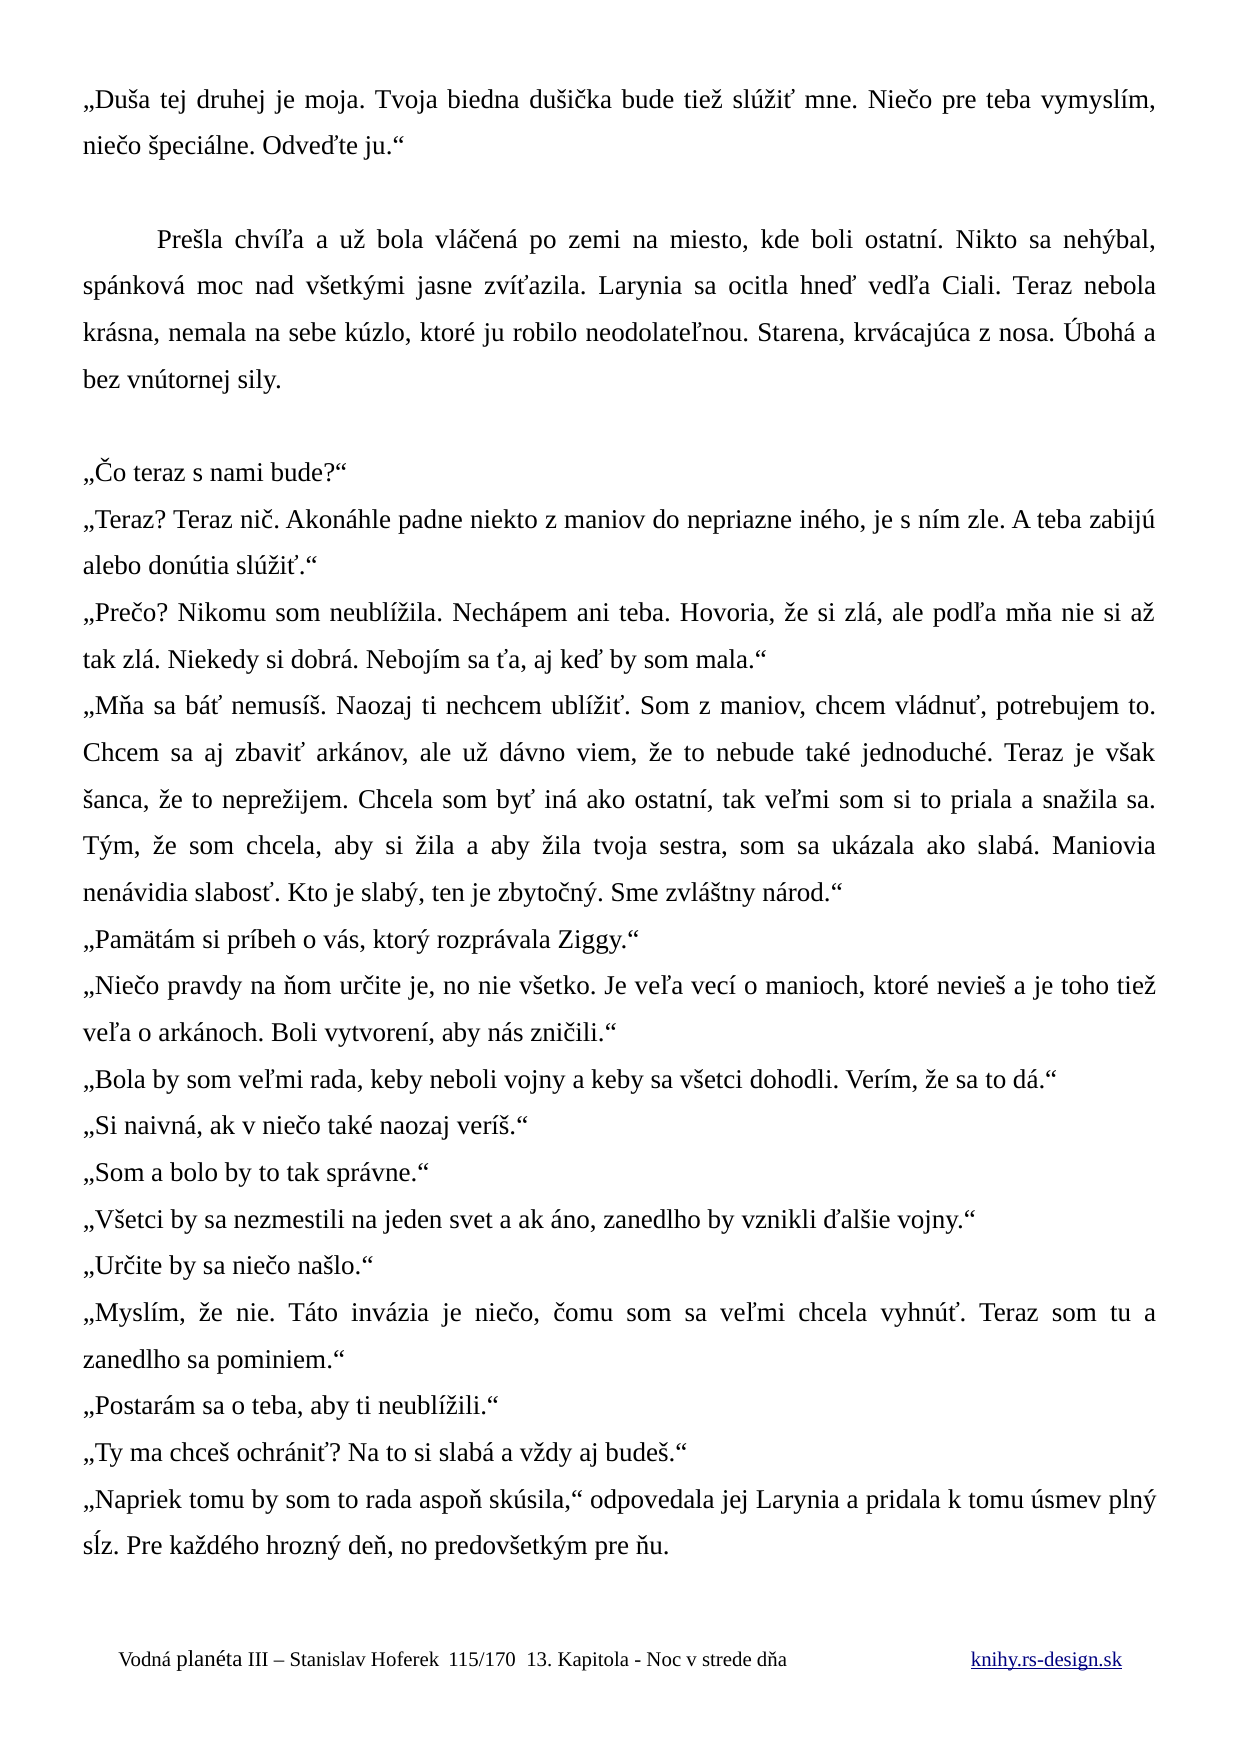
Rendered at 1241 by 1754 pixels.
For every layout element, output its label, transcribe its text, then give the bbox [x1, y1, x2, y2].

text „Prečo? Nikomu som neublížila. Nechápem ani teba. Hovoria, že si zlá, ale podľa mňa nie si až tak zlá. Niekedy si dobrá. Nebojím sa ťa, aj keď by som mala.“ [83, 596, 1157, 674]
text „Myslím, že nie. Táto invázia je niečo, čomu som sa veľmi chcela vyhnúť. Teraz som tu a zanedlho sa pominiem.“ [83, 1296, 1157, 1374]
text „Niečo pravdy na ňom určite je, no nie všetko. Je veľa vecí o manioch, ktoré nevieš a je toho tiež veľa o arkánoch. Boli vytvorení, aby nás zničili.“ [83, 969, 1157, 1047]
text „Si naivná, ak v niečo také naozaj veríš.“ [83, 1109, 1157, 1141]
text „Teraz? Teraz nič. Akonáhle padne niekto z maniov do nepriazne iného, je s ním zle. A teba zabijú alebo donútia slúžiť.“ [83, 503, 1157, 581]
text „Postarám sa o teba, aby ti neublížili.“ [83, 1389, 1157, 1421]
text „Duša tej druhej je moja. Tvoja biedna dušička bude tiež slúžiť mne. Niečo pre teba vymyslím, niečo špeciálne. Odveďte ju.“ [83, 83, 1157, 161]
text „Mňa sa báť nemusíš. Naozaj ti nechcem ublížiť. Som z maniov, chcem vládnuť, potrebujem to. Chcem sa aj zbaviť arkánov, ale už dávno viem, že to nebude také jednoduché. Teraz je však šanca, že to neprežijem. Chcela som byť iná ako ostatní, tak veľmi som si to priala a snažila sa. Tým, že som chcela, aby si žila a aby žila tvoja sestra, som sa ukázala ako slabá. Maniovia nenávidia slabosť. Kto je slabý, ten je zbytočný. Sme zvláštny národ.“ [83, 689, 1157, 907]
text „Som a bolo by to tak správne.“ [83, 1156, 1157, 1187]
text „Napriek tomu by som to rada aspoň skúsila,“ odpovedala jej Larynia a pridala k tomu úsmev plný sĺz. Pre každého hrozný deň, no predovšetkým pre ňu. [83, 1483, 1157, 1561]
text „Pamätám si príbeh o vás, ktorý rozprávala Ziggy.“ [83, 923, 1157, 954]
text „Bola by som veľmi rada, keby neboli vojny a keby sa všetci dohodli. Verím, že sa to dá.“ [83, 1063, 1157, 1094]
text „Všetci by sa nezmestili na jeden svet a ak áno, zanedlho by vznikli ďalšie vojny.“ [83, 1203, 1157, 1234]
text „Určite by sa niečo našlo.“ [83, 1249, 1157, 1281]
text Prešla chvíľa a už bola vláčená po zemi na miesto, kde boli ostatní. Nikto sa nehýbal, spánková moc nad všetkými jasne zvíťazila. Larynia sa ocitla hneď vedľa Ciali. Teraz nebola krásna, nemala na sebe kúzlo, ktoré ju robilo neodolateľnou. Starena, krvácajúca z nosa. Úbohá a bez vnútornej sily. [83, 223, 1157, 394]
text „Ty ma chceš ochrániť? Na to si slabá a vždy aj budeš.“ [83, 1436, 1157, 1467]
text „Čo teraz s nami bude?“ [83, 456, 1157, 487]
